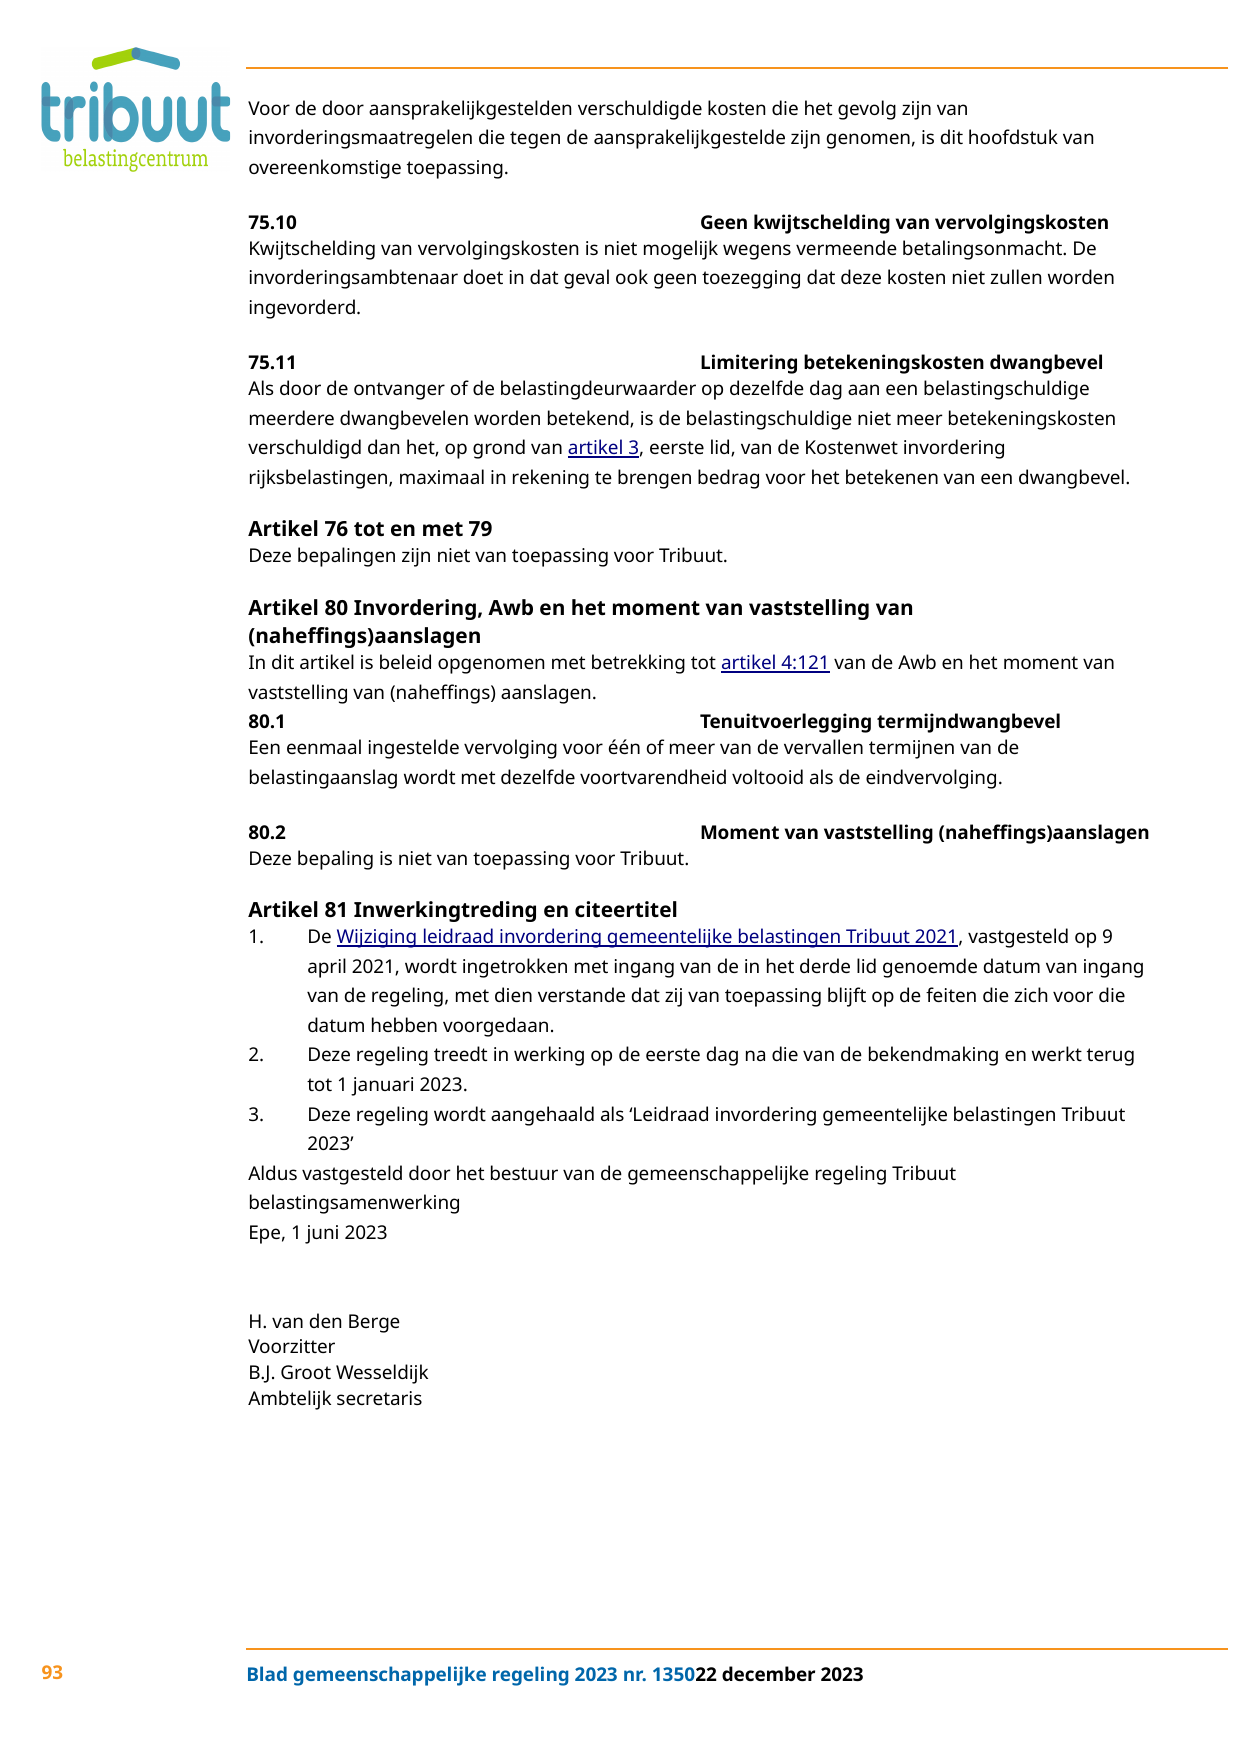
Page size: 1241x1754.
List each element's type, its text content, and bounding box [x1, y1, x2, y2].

table_cell Deze bepaling is niet van toepassing voor Tribuut. [248, 845, 1152, 871]
table_cell Geen kwijtschelding van vervolgingskosten [700, 209, 1152, 235]
table_cell 75.10 [248, 209, 700, 235]
text B.J. Groot Wesseldijk [248, 1359, 1152, 1385]
text Ambtelijk secretaris [248, 1385, 1152, 1411]
table_cell 75.11 [248, 350, 700, 375]
table_cell 80.2 [248, 819, 700, 845]
text H. van den Berge [248, 1308, 1152, 1334]
table_cell Een eenmaal ingestelde vervolging voor één of meer van de vervallen termijnen van de belastingaanslag wordt met dezelfde voortvarendheid voltooid als de eindvervolging. [248, 735, 1152, 819]
table_cell Moment van vaststelling (naheffings)aanslagen [700, 819, 1152, 845]
text Artikel 81 Inwerkingtreding en citeertitel [248, 895, 1152, 923]
text Voorzitter [248, 1334, 1152, 1359]
table_header Tenuitvoerlegging termijndwangbevel [700, 709, 1152, 734]
table_header 80.1 [248, 709, 700, 734]
table_cell Als door de ontvanger of de belastingdeurwaarder op dezelfde dag aan een belastingschuldige meerdere dwangbevelen worden betekend, is de belastingschuldige niet meer betekeningskosten verschuldigd dan het, op grond van artikel 3, eerste lid, van de Kostenwet invordering rijksbelastingen, maximaal in rekening te brengen bedrag voor het betekenen van een dwangbevel. [248, 375, 1152, 490]
list Deze regeling treedt in werking op de eerste dag na die van de bekendmaking en werkt terug tot 1 januari 2023. [248, 1042, 1152, 1097]
text Aldus vastgesteld door het bestuur van de gemeenschappelijke regeling Tribuut belastingsamenwerking [248, 1160, 1152, 1215]
list Deze regeling wordt aangehaald als ‘Leidraad invordering gemeentelijke belastingen Tribuut 2023’ [248, 1101, 1152, 1156]
text In dit artikel is beleid opgenomen met betrekking tot artikel 4:121 van de Awb en het moment van vaststelling van (naheffings) aanslagen. [248, 649, 1152, 705]
table_cell Voor de door aansprakelijkgestelden verschuldigde kosten die het gevolg zijn van invorderingsmaatregelen die tegen de aansprakelijkgestelde zijn genomen, is dit hoofdstuk van overeenkomstige toepassing. [248, 95, 1152, 209]
list De Wijziging leidraad invordering gemeentelijke belastingen Tribuut 2021, vastgesteld op 9 april 2021, wordt ingetrokken met ingang van de in het derde lid genoemde datum van ingang van de regeling, met dien verstande dat zij van toepassing blijft op de feiten die zich voor die datum hebben voorgedaan. [248, 923, 1152, 1038]
table_cell Kwijtschelding van vervolgingskosten is niet mogelijk wegens vermeende betalingsonmacht. De invorderingsambtenaar doet in dat geval ook geen toezegging dat deze kosten niet zullen worden ingevorderd. [248, 235, 1152, 349]
text Artikel 76 tot en met 79 [248, 514, 1152, 542]
text Deze bepalingen zijn niet van toepassing voor Tribuut. [248, 542, 1152, 568]
text Epe, 1 juni 2023 [248, 1219, 1152, 1245]
picture [41, 47, 231, 172]
table_cell Limitering betekeningskosten dwangbevel [700, 350, 1152, 375]
text Artikel 80 Invordering, Awb en het moment van vaststelling van (naheffings)aanslagen [248, 593, 1152, 649]
